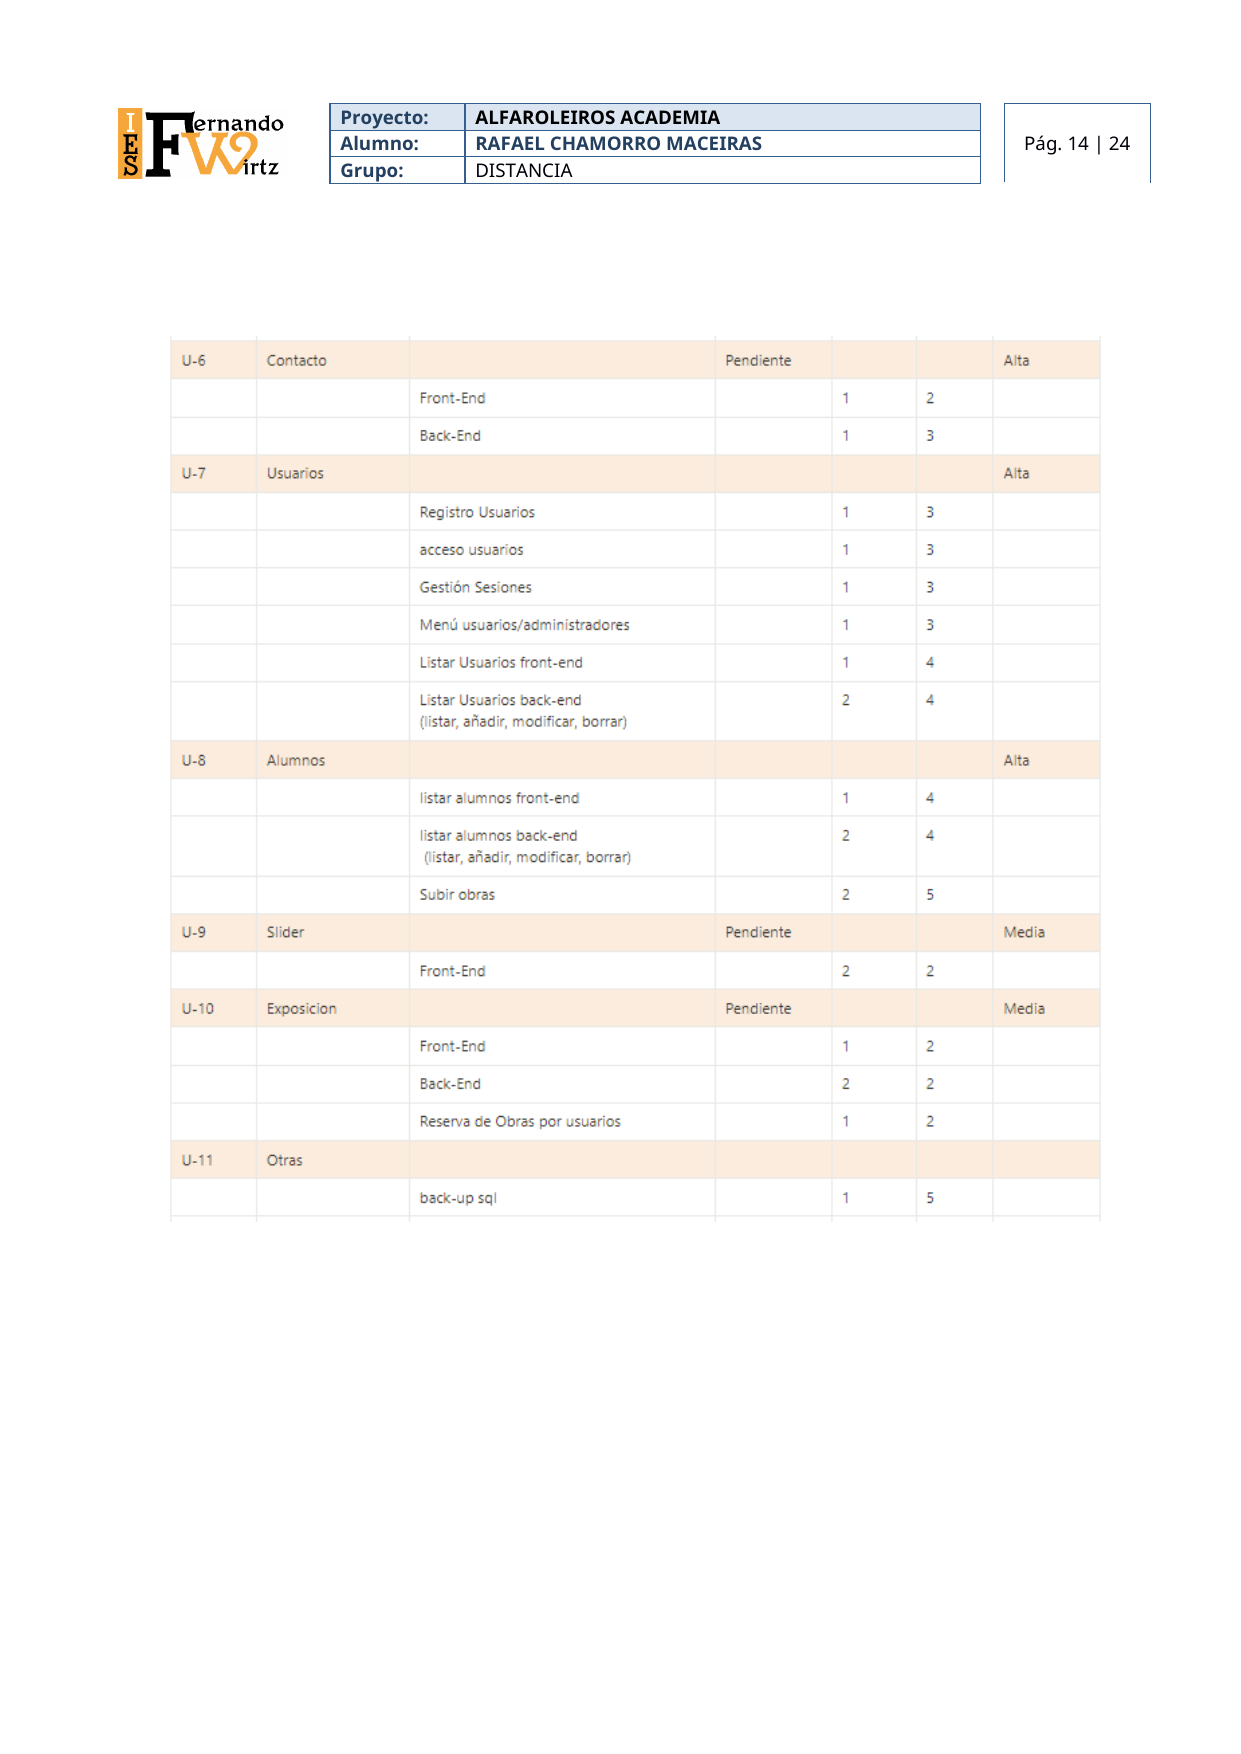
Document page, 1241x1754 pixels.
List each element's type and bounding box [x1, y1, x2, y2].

picture [118, 108, 287, 179]
picture [165, 336, 1105, 1222]
